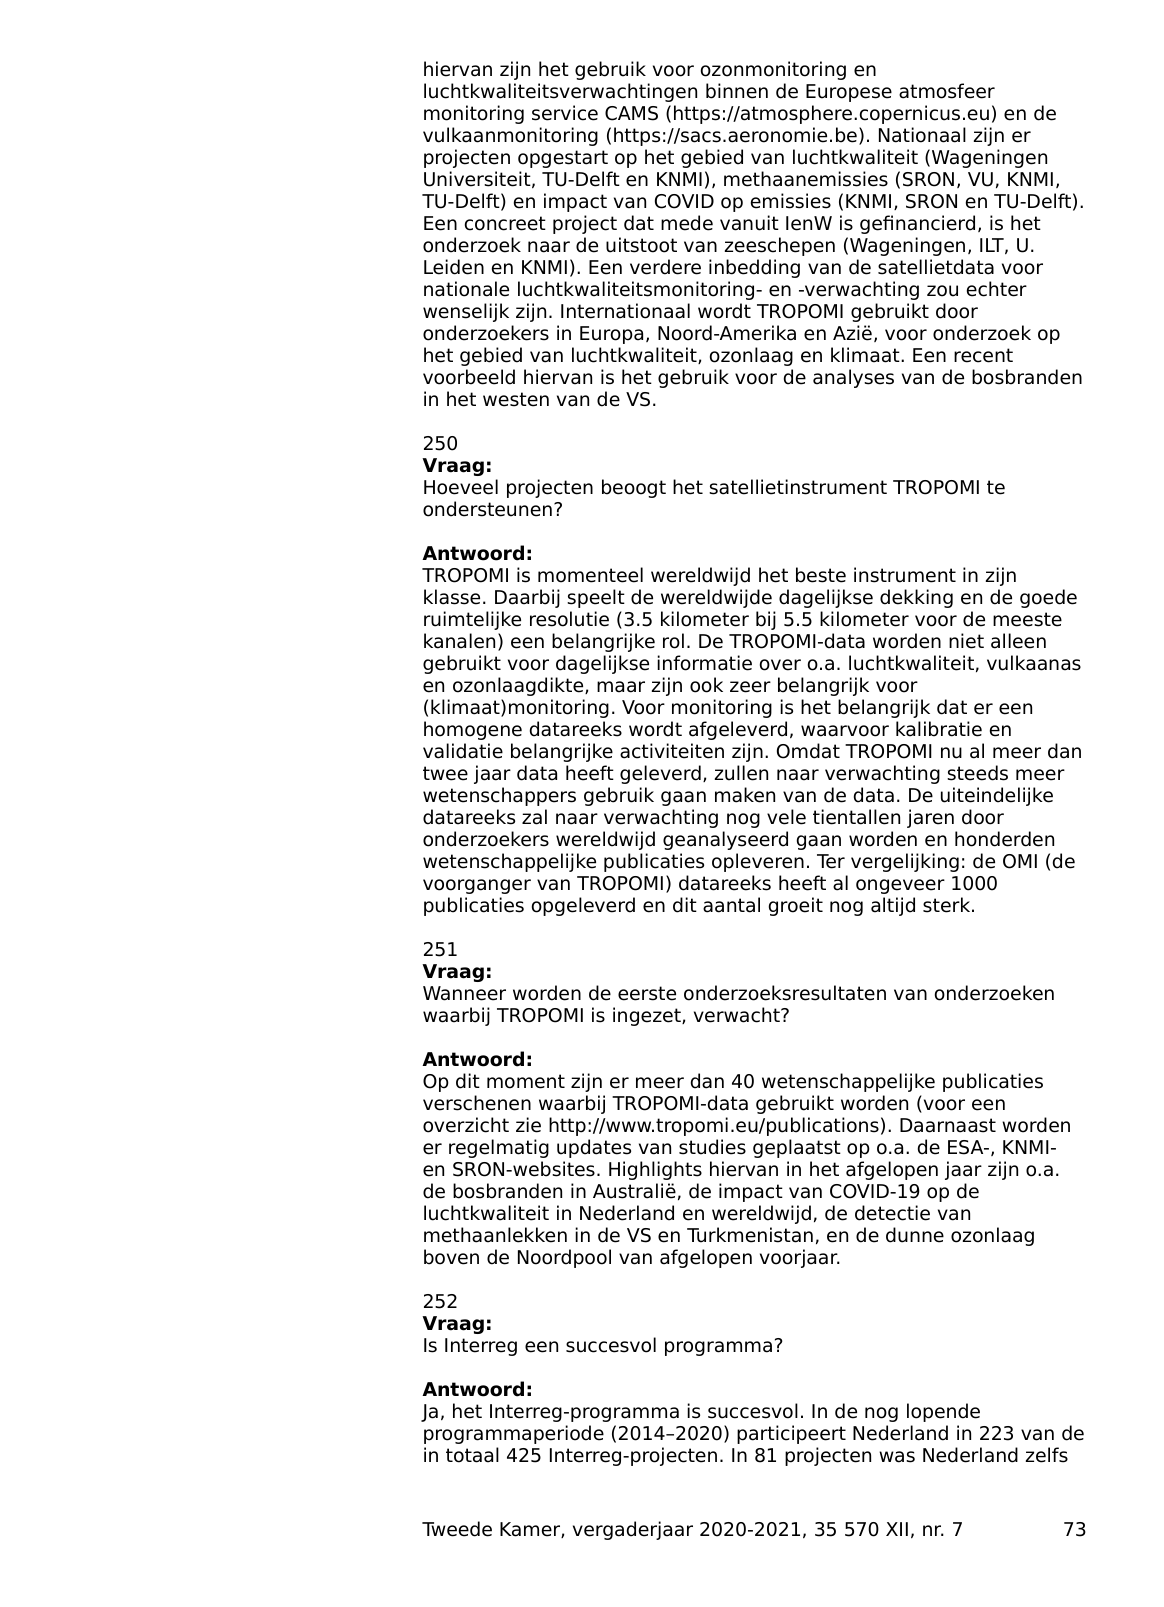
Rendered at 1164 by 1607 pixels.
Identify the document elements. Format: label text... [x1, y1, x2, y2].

text Vraag: [422, 455, 1087, 477]
text hiervan zijn het gebruik voor ozonmonitoring en luchtkwaliteitsverwachtingen binnen de Europese atmosfeer monitoring service CAMS (https://atmosphere.copernicus.eu) en de vulkaanmonitoring (https://sacs.aeronomie.be). Nationaal zijn er projecten opgestart op het gebied van luchtkwaliteit (Wageningen Universiteit, TU-Delft en KNMI), methaanemissies (SRON, VU, KNMI, TU-Delft) en impact van COVID op emissies (KNMI, SRON en TU-Delft). Een concreet project dat mede vanuit IenW is gefinancierd, is het onderzoek naar de uitstoot van zeeschepen (Wageningen, ILT, U. Leiden en KNMI). Een verdere inbedding van de satellietdata voor nationale luchtkwaliteitsmonitoring- en -verwachting zou echter wenselijk zijn. Internationaal wordt TROPOMI gebruikt door onderzoekers in Europa, Noord-Amerika en Azië, voor onderzoek op het gebied van luchtkwaliteit, ozonlaag en klimaat. Een recent voorbeeld hiervan is het gebruik voor de analyses van de bosbranden in het westen van de VS. [422, 59, 1087, 411]
text 251 [422, 939, 1087, 961]
text 250 [422, 433, 1087, 455]
text Op dit moment zijn er meer dan 40 wetenschappelijke publicaties verschenen waarbij TROPOMI-data gebruikt worden (voor een overzicht zie http://www.tropomi.eu/publications). Daarnaast worden er regelmatig updates van studies geplaatst op o.a. de ESA-, KNMI- en SRON-websites. Highlights hiervan in het afgelopen jaar zijn o.a. de bosbranden in Australië, de impact van COVID-19 op de luchtkwaliteit in Nederland en wereldwijd, de detectie van methaanlekken in de VS en Turkmenistan, en de dunne ozonlaag boven de Noordpool van afgelopen voorjaar. [422, 1071, 1087, 1269]
text 252 [422, 1291, 1087, 1313]
text Antwoord: [422, 1379, 1087, 1401]
text TROPOMI is momenteel wereldwijd het beste instrument in zijn klasse. Daarbij speelt de wereldwijde dagelijkse dekking en de goede ruimtelijke resolutie (3.5 kilometer bij 5.5 kilometer voor de meeste kanalen) een belangrijke rol. De TROPOMI-data worden niet alleen gebruikt voor dagelijkse informatie over o.a. luchtkwaliteit, vulkaanas en ozonlaagdikte, maar zijn ook zeer belangrijk voor (klimaat)monitoring. Voor monitoring is het belangrijk dat er een homogene datareeks wordt afgeleverd, waarvoor kalibratie en validatie belangrijke activiteiten zijn. Omdat TROPOMI nu al meer dan twee jaar data heeft geleverd, zullen naar verwachting steeds meer wetenschappers gebruik gaan maken van de data. De uiteindelijke datareeks zal naar verwachting nog vele tientallen jaren door onderzoekers wereldwijd geanalyseerd gaan worden en honderden wetenschappelijke publicaties opleveren. Ter vergelijking: de OMI (de voorganger van TROPOMI) datareeks heeft al ongeveer 1000 publicaties opgeleverd en dit aantal groeit nog altijd sterk. [422, 565, 1087, 917]
text Is Interreg een succesvol programma? [422, 1335, 1087, 1357]
text Vraag: [422, 961, 1087, 983]
text Antwoord: [422, 543, 1087, 565]
text Antwoord: [422, 1049, 1087, 1071]
text Vraag: [422, 1313, 1087, 1335]
text Ja, het Interreg-programma is succesvol. In de nog lopende programmaperiode (2014–2020) participeert Nederland in 223 van de in totaal 425 Interreg-projecten. In 81 projecten was Nederland zelfs [422, 1401, 1087, 1467]
text Wanneer worden de eerste onderzoeksresultaten van onderzoeken waarbij TROPOMI is ingezet, verwacht? [422, 983, 1087, 1027]
text Hoeveel projecten beoogt het satellietinstrument TROPOMI te ondersteunen? [422, 477, 1087, 521]
